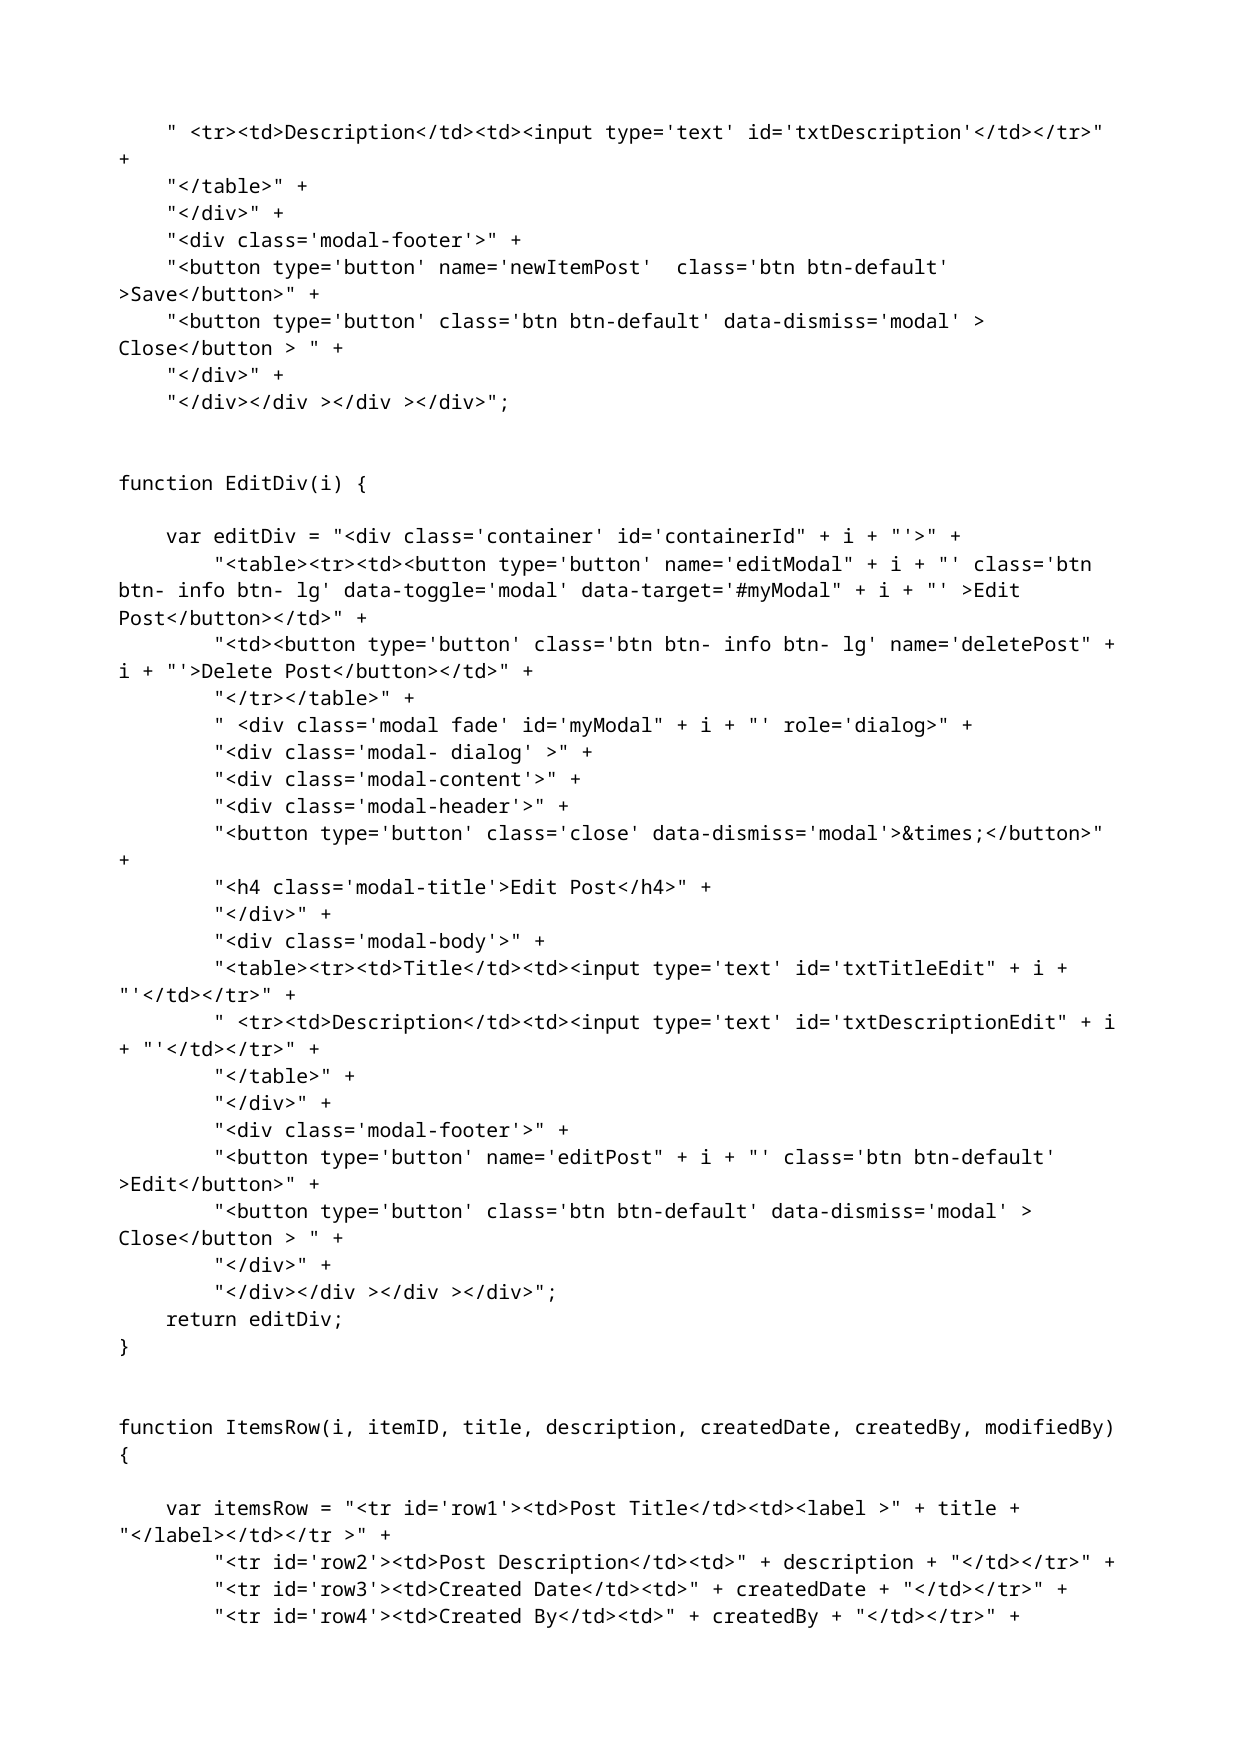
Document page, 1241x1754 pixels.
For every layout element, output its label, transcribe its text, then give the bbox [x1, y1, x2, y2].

text "</div>" + [118, 361, 1122, 388]
text return editDiv; [118, 1305, 1122, 1332]
text "<div class='modal-content'>" + [118, 766, 1122, 793]
text "</div></div ></div ></div>"; [118, 1278, 1122, 1305]
text "<tr id='row4'><td>Created By</td><td>" + createdBy + "</td></tr>" + [118, 1602, 1122, 1629]
text "<div class='modal-footer'>" + [118, 226, 1122, 253]
text "<button type='button' name='editPost" + i + "' class='btn btn-default' >Edit</button>" + [118, 1143, 1122, 1197]
text "<table><tr><td>Title</td><td><input type='text' id='txtTitleEdit" + i + "'</td></tr>" + [118, 954, 1122, 1008]
text " <div class='modal fade' id='myModal" + i + "' role='dialog>" + [118, 712, 1122, 739]
text } [118, 1332, 1122, 1359]
text "</div>" + [118, 1089, 1122, 1116]
text "</tr></table>" + [118, 685, 1122, 712]
text "<button type='button' class='close' data-dismiss='modal'>&times;</button>" + [118, 819, 1122, 873]
text "<h4 class='modal-title'>Edit Post</h4>" + [118, 873, 1122, 901]
text var itemsRow = "<tr id='row1'><td>Post Title</td><td><label >" + title + "</label></td></tr >" + [118, 1494, 1122, 1548]
text "<tr id='row2'><td>Post Description</td><td>" + description + "</td></tr>" + [118, 1548, 1122, 1575]
text "<div class='modal-body'>" + [118, 927, 1122, 954]
text "<tr id='row3'><td>Created Date</td><td>" + createdDate + "</td></tr>" + [118, 1575, 1122, 1602]
text "<div class='modal-footer'>" + [118, 1116, 1122, 1143]
text "</table>" + [118, 1062, 1122, 1089]
text function EditDiv(i) { [118, 469, 1122, 496]
text " <tr><td>Description</td><td><input type='text' id='txtDescription'</td></tr>" + [118, 118, 1122, 172]
text "<button type='button' class='btn btn-default' data-dismiss='modal' > Close</button > " + [118, 307, 1122, 361]
text "</div>" + [118, 199, 1122, 226]
text "</div></div ></div ></div>"; [118, 388, 1122, 415]
text "</table>" + [118, 172, 1122, 199]
text function ItemsRow(i, itemID, title, description, createdDate, createdBy, modifiedBy) { [118, 1413, 1122, 1467]
text " <tr><td>Description</td><td><input type='text' id='txtDescriptionEdit" + i + "'</td></tr>" + [118, 1008, 1122, 1062]
text "<td><button type='button' class='btn btn- info btn- lg' name='deletePost" + i + "'>Delete Post</button></td>" + [118, 631, 1122, 685]
text "<div class='modal-header'>" + [118, 793, 1122, 819]
text "<button type='button' class='btn btn-default' data-dismiss='modal' > Close</button > " + [118, 1197, 1122, 1251]
text var editDiv = "<div class='container' id='containerId" + i + "'>" + [118, 523, 1122, 550]
text "</div>" + [118, 1251, 1122, 1278]
text "<table><tr><td><button type='button' name='editModal" + i + "' class='btn btn- info btn- lg' data-toggle='modal' data-target='#myModal" + i + "' >Edit Post</button></td>" + [118, 550, 1122, 631]
text "<button type='button' name='newItemPost' class='btn btn-default' >Save</button>" + [118, 253, 1122, 307]
text "<div class='modal- dialog' >" + [118, 739, 1122, 766]
text "</div>" + [118, 901, 1122, 927]
